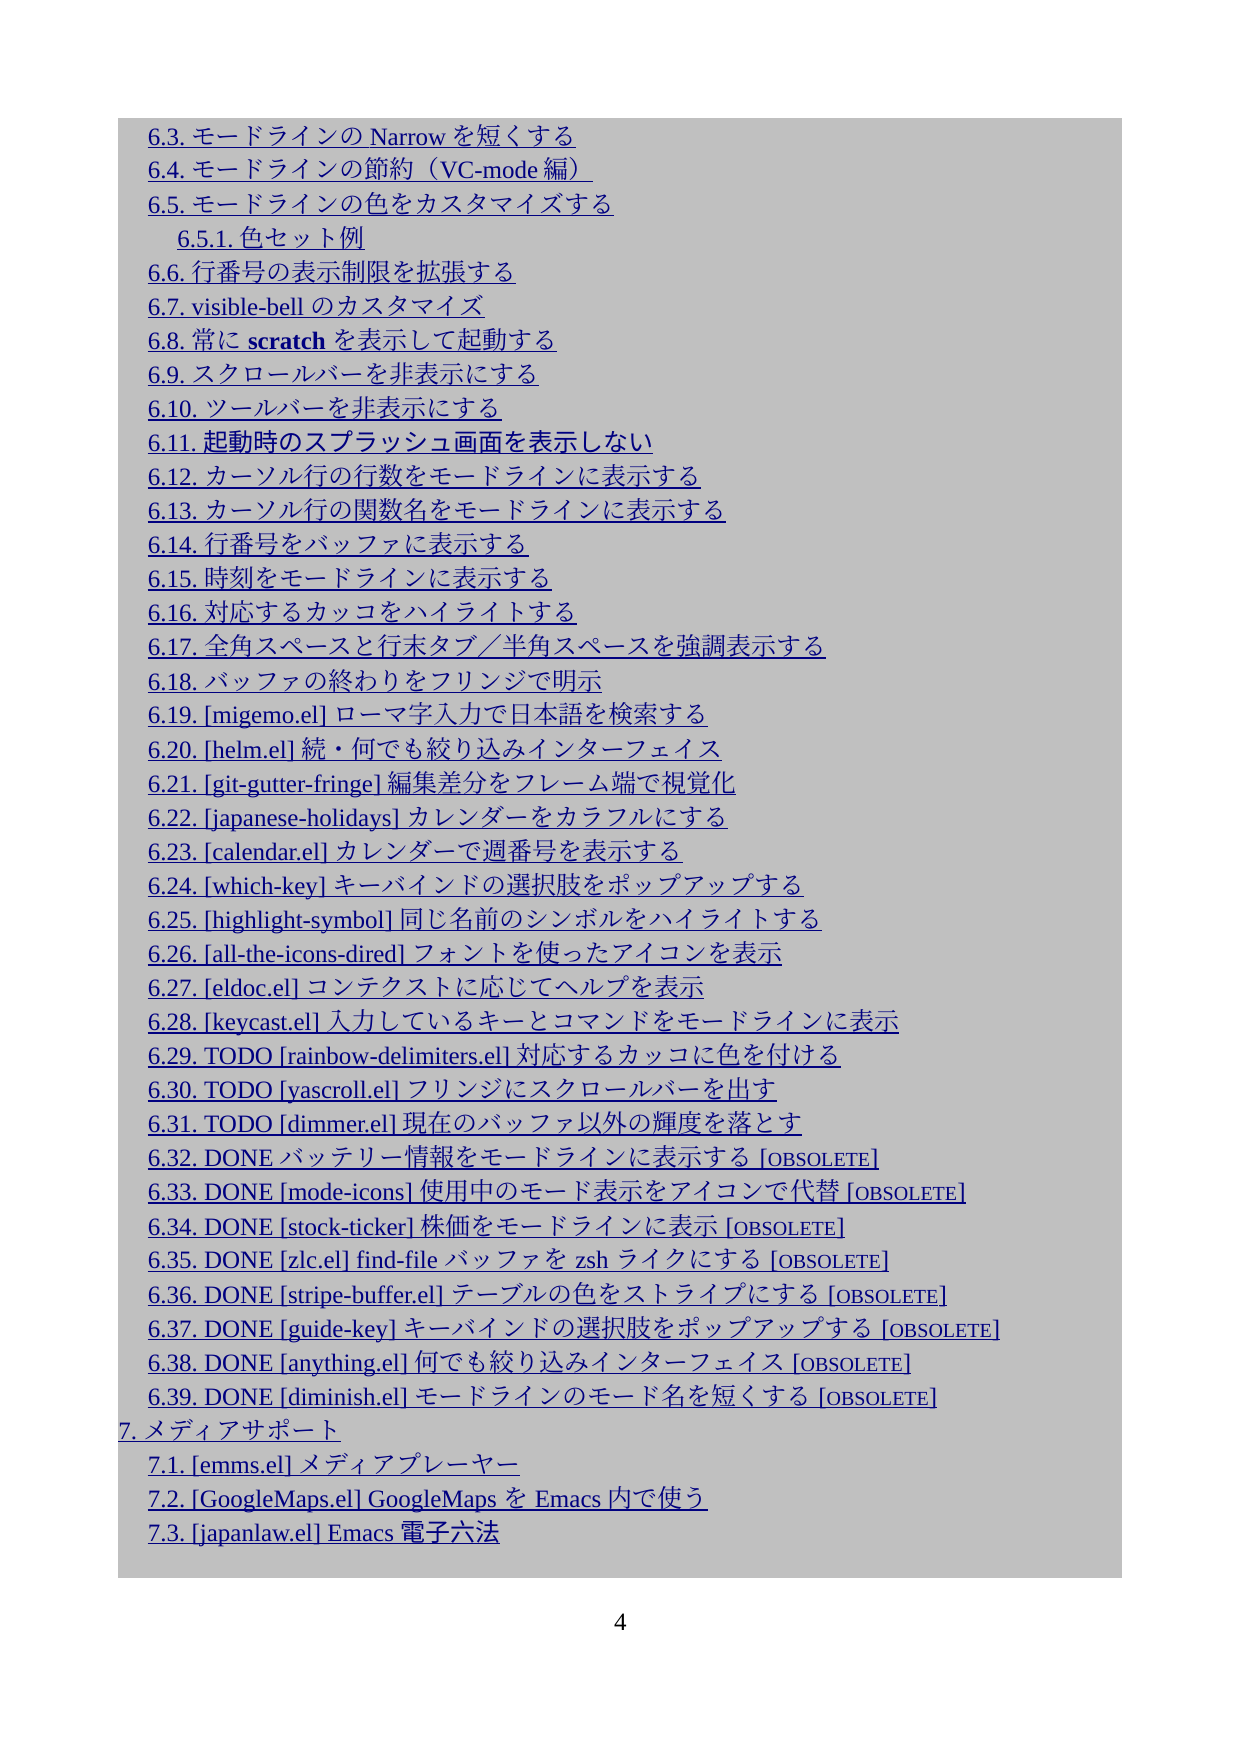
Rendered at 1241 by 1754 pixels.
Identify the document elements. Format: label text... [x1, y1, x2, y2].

text 6.26. [all-the-icons-dired] フォントを使ったアイコンを表示 [148, 936, 1122, 970]
text 6.9. スクロールバーを非表示にする [148, 357, 1122, 391]
text 6.3. モードラインのNarrowを短くする [148, 118, 1122, 152]
text 6.28. [keycast.el] 入力しているキーとコマンドをモードラインに表示 [148, 1004, 1122, 1038]
text 6.19. [migemo.el] ローマ字入力で日本語を検索する [148, 697, 1122, 731]
text 6.34. DONE [stock-ticker] 株価をモードラインに表示 [obsolete] [148, 1208, 1122, 1242]
text 6.37. DONE [guide-key] キーバインドの選択肢をポップアップする [obsolete] [148, 1310, 1122, 1344]
text 6.32. DONE バッテリー情報をモードラインに表示する [obsolete] [148, 1140, 1122, 1174]
text 6.16. 対応するカッコをハイライトする [148, 595, 1122, 629]
text 7.3. [japanlaw.el] Emacs 電子六法 [148, 1515, 1122, 1549]
text 6.12. カーソル行の行数をモードラインに表示する [148, 459, 1122, 493]
text 7.2. [GoogleMaps.el] GoogleMaps を Emacs 内で使う [148, 1481, 1122, 1515]
text 6.8. 常に scratch を表示して起動する [148, 322, 1122, 357]
text 6.14. 行番号をバッファに表示する [148, 527, 1122, 561]
text 6.21. [git-gutter-fringe] 編集差分をフレーム端で視覚化 [148, 765, 1122, 799]
text 6.31. TODO [dimmer.el] 現在のバッファ以外の輝度を落とす [148, 1106, 1122, 1140]
text 6.10. ツールバーを非表示にする [148, 391, 1122, 425]
text 6.39. DONE [diminish.el] モードラインのモード名を短くする [obsolete] [148, 1378, 1122, 1412]
text 6.7. visible-bell のカスタマイズ [148, 288, 1122, 322]
text 6.23. [calendar.el] カレンダーで週番号を表示する [148, 833, 1122, 867]
text 6.25. [highlight-symbol] 同じ名前のシンボルをハイライトする [148, 902, 1122, 936]
text 7.1. [emms.el] メディアプレーヤー [148, 1447, 1122, 1481]
text 6.24. [which-key] キーバインドの選択肢をポップアップする [148, 867, 1122, 902]
text 6.13. カーソル行の関数名をモードラインに表示する [148, 493, 1122, 527]
text 7. メディアサポート [118, 1412, 1122, 1447]
text 6.6. 行番号の表示制限を拡張する [148, 254, 1122, 288]
text 6.27. [eldoc.el] コンテクストに応じてヘルプを表示 [148, 970, 1122, 1004]
text 6.38. DONE [anything.el] 何でも絞り込みインターフェイス [obsolete] [148, 1344, 1122, 1378]
text 6.36. DONE [stripe-buffer.el] テーブルの色をストライプにする [obsolete] [148, 1276, 1122, 1310]
text 6.15. 時刻をモードラインに表示する [148, 561, 1122, 595]
text 6.29. TODO [rainbow-delimiters.el] 対応するカッコに色を付ける [148, 1038, 1122, 1072]
text 6.17. 全角スペースと行末タブ／半角スペースを強調表示する [148, 629, 1122, 663]
text 6.35. DONE [zlc.el] find-file バッファを zsh ライクにする [obsolete] [148, 1242, 1122, 1276]
text 6.18. バッファの終わりをフリンジで明示 [148, 663, 1122, 697]
text 6.11. 起動時のスプラッシュ画面を表示しない [148, 425, 1122, 459]
text 6.5.1. 色セット例 [177, 220, 1122, 254]
text 6.22. [japanese-holidays] カレンダーをカラフルにする [148, 799, 1122, 833]
text 6.33. DONE [mode-icons] 使用中のモード表示をアイコンで代替 [obsolete] [148, 1174, 1122, 1208]
text 6.20. [helm.el] 続・何でも絞り込みインターフェイス [148, 731, 1122, 765]
text 6.4. モードラインの節約（VC-mode編） [148, 152, 1122, 186]
text 6.5. モードラインの色をカスタマイズする [148, 186, 1122, 220]
text 6.30. TODO [yascroll.el] フリンジにスクロールバーを出す [148, 1072, 1122, 1106]
